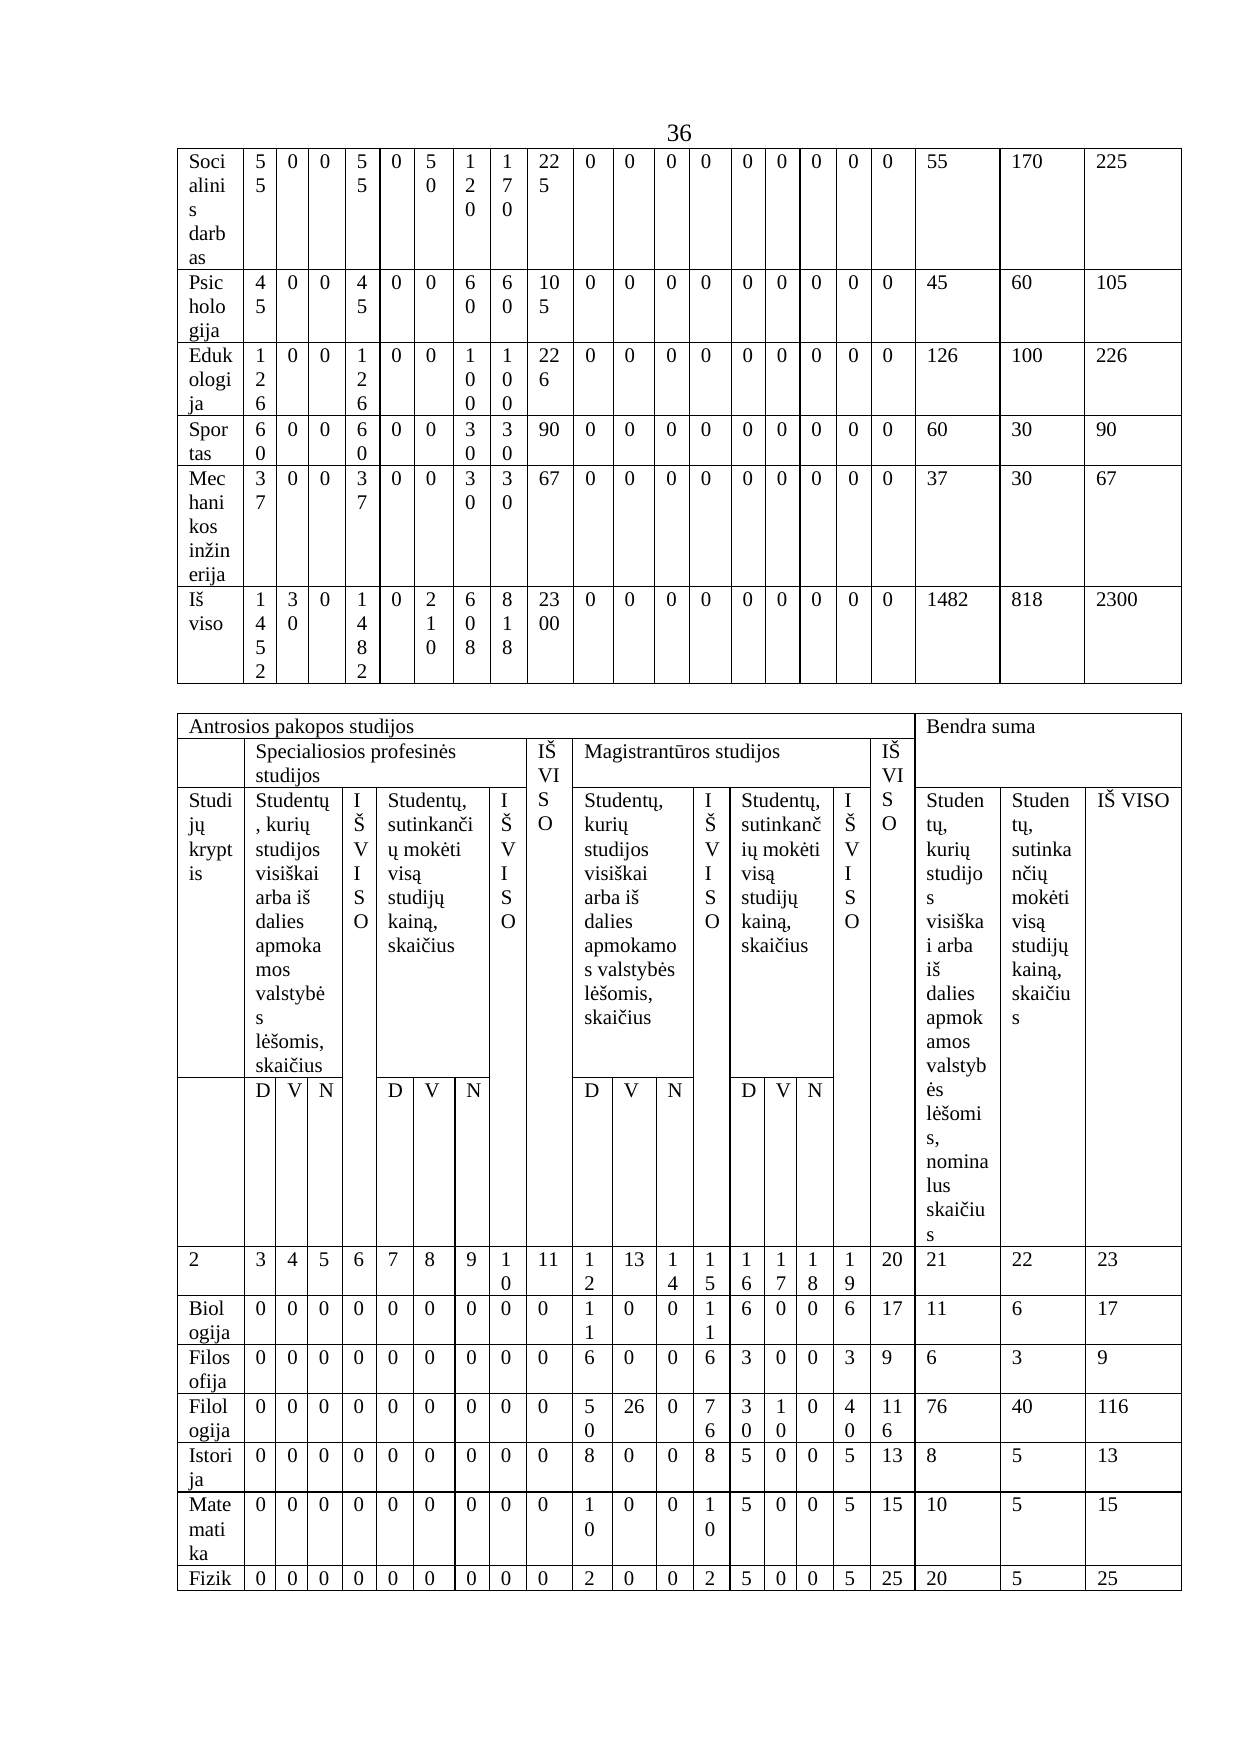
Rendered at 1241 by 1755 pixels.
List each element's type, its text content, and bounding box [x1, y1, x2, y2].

table_cell 0 [527, 1443, 572, 1491]
table_cell Specialiosios profesinės studijos [245, 739, 526, 787]
table_cell 0 [277, 270, 308, 342]
table_cell 0 [837, 416, 871, 464]
table_cell Filologija [178, 1394, 244, 1442]
table_cell 0 [655, 270, 689, 342]
table_cell 0 [613, 1296, 656, 1344]
table_cell 0 [381, 416, 414, 464]
table_cell 50 [573, 1394, 612, 1442]
table_cell 0 [377, 1296, 413, 1344]
table_cell 0 [797, 1443, 833, 1491]
table_cell 30 [454, 416, 490, 464]
table_cell 10 [765, 1394, 796, 1442]
table_cell 0 [801, 343, 836, 415]
table_cell 170 [1001, 149, 1084, 269]
table_cell 76 [916, 1394, 1000, 1442]
table_cell Studentų, sutinkančių mokėti visą studijų kainą, skaičius [731, 788, 833, 1077]
table_cell 60 [491, 270, 527, 342]
table_cell Studentų, kurių studijos visiškai arba iš dalies apmokamos valstybės lėšomis, skaičius [245, 788, 342, 1077]
table_cell 0 [872, 343, 915, 415]
table_cell 0 [343, 1566, 376, 1590]
table_cell 0 [381, 270, 414, 342]
table_cell D [377, 1078, 413, 1246]
table_cell Edukologija [178, 343, 243, 415]
table_cell 6 [694, 1345, 729, 1393]
table_cell Magistrantūros studijos [573, 739, 870, 787]
table_cell 0 [614, 149, 654, 269]
table_cell 0 [308, 1443, 342, 1491]
table_cell 0 [276, 1566, 307, 1590]
table_cell 116 [1086, 1394, 1181, 1442]
table_cell Studentų, kurių studijos visiškai arba iš dalies apmokamos valstybės lėšomis, nominalus skaičius [916, 788, 1000, 1246]
table_cell 818 [1001, 587, 1084, 683]
table_cell 226 [1085, 343, 1181, 415]
table_cell 0 [343, 1345, 376, 1393]
table_cell 0 [381, 466, 414, 586]
table_cell 17 [765, 1247, 796, 1295]
table_cell 0 [614, 343, 654, 415]
table_cell 0 [797, 1493, 833, 1564]
table_cell 5 [1001, 1443, 1085, 1491]
table_cell 1452 [244, 587, 276, 683]
table_cell 60 [454, 270, 490, 342]
table_cell 0 [343, 1394, 376, 1442]
table_cell 126 [346, 343, 379, 415]
table_cell N [456, 1078, 489, 1246]
table_cell 30 [1001, 416, 1084, 464]
table_cell 45 [346, 270, 379, 342]
table_cell 2 [694, 1566, 729, 1590]
table_cell Studentų, sutinkančių mokėti visą studijų kainą, skaičius [1001, 788, 1085, 1246]
table_cell 0 [381, 343, 414, 415]
table_cell 0 [381, 149, 414, 269]
table_cell 116 [871, 1394, 914, 1442]
table_cell 0 [456, 1493, 489, 1564]
table_cell 225 [528, 149, 573, 269]
table_cell 30 [491, 416, 527, 464]
table_cell 20 [916, 1566, 1000, 1590]
table_cell 2300 [528, 587, 573, 683]
table_cell 0 [690, 149, 731, 269]
table_cell 126 [916, 343, 999, 415]
table_cell 0 [766, 270, 799, 342]
table_cell 0 [308, 1296, 342, 1344]
table_cell 0 [801, 416, 836, 464]
table_cell 8 [573, 1443, 612, 1491]
table_cell 0 [245, 1443, 275, 1491]
table_cell 0 [766, 587, 799, 683]
table_cell 0 [837, 343, 871, 415]
table_cell 16 [731, 1247, 764, 1295]
table_cell Studentų, kurių studijos visiškai arba iš dalies apmokamos valstybės lėšomis, skaičius [573, 788, 693, 1077]
table_cell 0 [277, 343, 308, 415]
table_cell 100 [1001, 343, 1084, 415]
table_cell 0 [657, 1394, 693, 1442]
table_cell D [573, 1078, 612, 1246]
table_cell 45 [244, 270, 276, 342]
table_cell 0 [574, 466, 613, 586]
table_cell 105 [1085, 270, 1181, 342]
table_cell 30 [277, 587, 308, 683]
table_cell 0 [377, 1394, 413, 1442]
table_cell 0 [456, 1345, 489, 1393]
table_cell 6 [731, 1296, 764, 1344]
table_cell 3 [834, 1345, 870, 1393]
table_cell N [308, 1078, 342, 1246]
table_cell 0 [245, 1296, 275, 1344]
table_cell 0 [308, 1345, 342, 1393]
table_cell 55 [244, 149, 276, 269]
table_cell 170 [491, 149, 527, 269]
table_cell 0 [490, 1296, 526, 1344]
table_cell 0 [490, 1394, 526, 1442]
table_cell 126 [244, 343, 276, 415]
table_cell 0 [377, 1345, 413, 1393]
table_cell 0 [343, 1493, 376, 1564]
table_cell 0 [276, 1296, 307, 1344]
table_cell 0 [801, 149, 836, 269]
table_cell 0 [414, 1443, 454, 1491]
table_cell 1482 [346, 587, 379, 683]
table_cell IŠ VISO [871, 739, 914, 1246]
table_cell [178, 739, 244, 787]
table_cell 5 [1001, 1493, 1085, 1564]
table_cell 5 [731, 1493, 764, 1564]
table_cell 0 [415, 343, 453, 415]
table_cell 0 [377, 1443, 413, 1491]
table_cell 60 [244, 416, 276, 464]
table_cell 0 [614, 270, 654, 342]
table_cell 10 [490, 1247, 526, 1295]
table_cell 0 [414, 1345, 454, 1393]
table_cell 9 [1086, 1345, 1181, 1393]
table_cell 90 [1085, 416, 1181, 464]
table_cell 0 [276, 1493, 307, 1564]
table_cell 0 [657, 1345, 693, 1393]
table_cell Studentų, sutinkančių mokėti visą studijų kainą, skaičius [377, 788, 489, 1077]
table_cell 30 [491, 466, 527, 586]
table_cell 0 [527, 1345, 572, 1393]
table_cell 0 [732, 466, 765, 586]
table_cell 0 [309, 466, 345, 586]
table_cell V [613, 1078, 656, 1246]
table_cell V [765, 1078, 796, 1246]
table_cell 0 [801, 466, 836, 586]
table_cell 0 [690, 270, 731, 342]
table_cell 0 [657, 1296, 693, 1344]
table_cell 8 [414, 1247, 454, 1295]
table_cell 0 [309, 587, 345, 683]
table_cell 0 [732, 149, 765, 269]
table_cell 0 [614, 416, 654, 464]
table_cell 37 [916, 466, 999, 586]
table_cell V [276, 1078, 307, 1246]
table_cell 0 [765, 1566, 796, 1590]
table_cell 0 [655, 343, 689, 415]
table_cell 0 [657, 1443, 693, 1491]
table_cell 6 [834, 1296, 870, 1344]
table_cell 0 [872, 587, 915, 683]
table_cell 26 [613, 1394, 656, 1442]
table_cell 0 [527, 1493, 572, 1564]
table_cell 0 [490, 1345, 526, 1393]
table_cell 45 [916, 270, 999, 342]
table_cell 9 [871, 1345, 914, 1393]
table_cell 0 [277, 416, 308, 464]
table_cell 0 [655, 416, 689, 464]
table_cell 0 [574, 343, 613, 415]
table_cell 0 [837, 270, 871, 342]
table_cell 6 [916, 1345, 1000, 1393]
table_cell 0 [801, 270, 836, 342]
table_cell 0 [872, 416, 915, 464]
table_cell 30 [454, 466, 490, 586]
table_cell 0 [456, 1296, 489, 1344]
table_cell 3 [245, 1247, 275, 1295]
table_cell 0 [732, 343, 765, 415]
table_cell 0 [837, 466, 871, 586]
table_cell 14 [657, 1247, 693, 1295]
table_cell 0 [797, 1296, 833, 1344]
table_cell [178, 1078, 244, 1246]
table_cell 0 [277, 149, 308, 269]
table_cell D [245, 1078, 275, 1246]
table_cell 0 [797, 1394, 833, 1442]
table_cell 0 [277, 466, 308, 586]
table_cell 25 [871, 1566, 914, 1590]
table_cell 0 [766, 149, 799, 269]
table_cell IŠ VISO [834, 788, 870, 1246]
table_cell 5 [731, 1566, 764, 1590]
table_cell 0 [456, 1566, 489, 1590]
table_cell 0 [765, 1443, 796, 1491]
table_cell 210 [415, 587, 453, 683]
table_cell 5 [1001, 1566, 1085, 1590]
table_cell 226 [528, 343, 573, 415]
table_cell 22 [1001, 1247, 1085, 1295]
table_cell 0 [657, 1566, 693, 1590]
table_cell 0 [655, 466, 689, 586]
table_cell 0 [415, 466, 453, 586]
table_cell 0 [309, 343, 345, 415]
table_cell 9 [456, 1247, 489, 1295]
table_cell 0 [490, 1443, 526, 1491]
table_cell D [731, 1078, 764, 1246]
table_cell 60 [1001, 270, 1084, 342]
table_cell 55 [916, 149, 999, 269]
table_cell 5 [731, 1443, 764, 1491]
table_cell 120 [454, 149, 490, 269]
table_cell 4 [276, 1247, 307, 1295]
table_cell 0 [309, 416, 345, 464]
table_cell 18 [797, 1247, 833, 1295]
table_cell 818 [491, 587, 527, 683]
table_cell 15 [694, 1247, 729, 1295]
table_cell IŠ VISO [527, 739, 572, 1246]
table_cell 0 [837, 149, 871, 269]
table_cell 19 [834, 1247, 870, 1295]
table_cell 0 [527, 1566, 572, 1590]
table_cell 0 [276, 1345, 307, 1393]
table_cell 30 [1001, 466, 1084, 586]
table_cell 608 [454, 587, 490, 683]
table_cell 0 [245, 1394, 275, 1442]
table_cell Filosofija [178, 1345, 244, 1393]
table_cell 0 [456, 1443, 489, 1491]
table_cell 6 [343, 1247, 376, 1295]
table_cell 6 [1001, 1296, 1085, 1344]
table_cell 37 [244, 466, 276, 586]
table_cell 60 [346, 416, 379, 464]
table_cell 15 [1086, 1493, 1181, 1564]
table_cell 11 [573, 1296, 612, 1344]
table_cell 0 [690, 587, 731, 683]
table_cell 0 [613, 1493, 656, 1564]
table_cell 0 [574, 416, 613, 464]
table_cell 0 [655, 587, 689, 683]
table_cell 0 [872, 270, 915, 342]
table_cell 0 [766, 343, 799, 415]
table_cell 10 [573, 1493, 612, 1564]
table_cell IŠ VISO [1086, 788, 1181, 1246]
table_cell 10 [916, 1493, 1000, 1564]
table_cell 0 [309, 149, 345, 269]
table_cell 0 [797, 1345, 833, 1393]
table_cell 0 [732, 587, 765, 683]
table_cell 0 [614, 587, 654, 683]
table_cell 0 [732, 416, 765, 464]
table_cell 0 [690, 416, 731, 464]
table_cell 37 [346, 466, 379, 586]
table_header Antrosios pakopos studijos [178, 714, 914, 738]
table_cell 0 [766, 466, 799, 586]
table_cell 17 [1086, 1296, 1181, 1344]
table_cell 0 [690, 466, 731, 586]
table_cell 7 [377, 1247, 413, 1295]
table_header Bendra suma [916, 714, 1181, 787]
table_cell 55 [346, 149, 379, 269]
table_cell Matematika [178, 1493, 244, 1564]
table_cell 0 [613, 1345, 656, 1393]
table_cell 0 [415, 416, 453, 464]
table_cell 5 [834, 1493, 870, 1564]
table_cell 90 [528, 416, 573, 464]
table_cell 13 [1086, 1443, 1181, 1491]
table_cell 67 [1085, 466, 1181, 586]
table_cell 0 [377, 1493, 413, 1564]
table_cell 40 [1001, 1394, 1085, 1442]
table_cell 0 [614, 466, 654, 586]
table_cell 1482 [916, 587, 999, 683]
table_cell 0 [527, 1296, 572, 1344]
table_cell 8 [694, 1443, 729, 1491]
table_cell 100 [491, 343, 527, 415]
table_cell Iš viso [178, 587, 243, 683]
table_cell Socialinis darbas [178, 149, 243, 269]
table_cell 0 [574, 149, 613, 269]
table_cell 20 [871, 1247, 914, 1295]
table_cell 0 [690, 343, 731, 415]
table_cell 0 [657, 1493, 693, 1564]
table_cell 0 [276, 1443, 307, 1491]
table_cell 5 [834, 1566, 870, 1590]
table_cell 0 [801, 587, 836, 683]
table_cell 0 [456, 1394, 489, 1442]
table_cell 13 [613, 1247, 656, 1295]
table_cell 76 [694, 1394, 729, 1442]
table_cell 0 [245, 1345, 275, 1393]
table_cell N [797, 1078, 833, 1246]
table_cell 225 [1085, 149, 1181, 269]
table_cell 0 [415, 270, 453, 342]
table_cell 0 [414, 1566, 454, 1590]
table_cell 8 [916, 1443, 1000, 1491]
table_cell 0 [381, 587, 414, 683]
table_cell 0 [574, 587, 613, 683]
table_cell 0 [574, 270, 613, 342]
table_cell IŠ VISO [694, 788, 729, 1246]
table_cell Psichologija [178, 270, 243, 342]
table_cell 60 [916, 416, 999, 464]
table_cell 21 [916, 1247, 1000, 1295]
table_cell V [414, 1078, 454, 1246]
table_cell 100 [454, 343, 490, 415]
table_cell 6 [573, 1345, 612, 1393]
table_cell 23 [1086, 1247, 1181, 1295]
table_cell Fizik [178, 1566, 244, 1590]
table_cell 30 [731, 1394, 764, 1442]
table_cell 0 [765, 1345, 796, 1393]
table_cell Istorija [178, 1443, 244, 1491]
table_cell 0 [308, 1493, 342, 1564]
table_cell 0 [527, 1394, 572, 1442]
table_cell 67 [528, 466, 573, 586]
table_cell 0 [308, 1566, 342, 1590]
table_cell 5 [308, 1247, 342, 1295]
table_cell 2 [178, 1247, 244, 1295]
table_cell 0 [343, 1296, 376, 1344]
table_cell 0 [245, 1566, 275, 1590]
table_cell 0 [343, 1443, 376, 1491]
table_cell 0 [613, 1443, 656, 1491]
table_cell 0 [308, 1394, 342, 1442]
table_cell 0 [655, 149, 689, 269]
table_cell 15 [871, 1493, 914, 1564]
table_cell 0 [414, 1296, 454, 1344]
table_cell 13 [871, 1443, 914, 1491]
table_cell 11 [527, 1247, 572, 1295]
table_cell Biologija [178, 1296, 244, 1344]
table_cell 0 [797, 1566, 833, 1590]
table_cell IŠ VISO [343, 788, 376, 1246]
table_cell IŠ VISO [490, 788, 526, 1246]
table_cell 0 [309, 270, 345, 342]
table_cell 0 [872, 149, 915, 269]
table_cell 0 [377, 1566, 413, 1590]
table_cell 0 [732, 270, 765, 342]
table_cell 25 [1086, 1566, 1181, 1590]
table_cell 10 [694, 1493, 729, 1564]
table_cell 105 [528, 270, 573, 342]
table_cell 11 [916, 1296, 1000, 1344]
table_cell 40 [834, 1394, 870, 1442]
table_cell 0 [765, 1493, 796, 1564]
table_cell Studijų kryptis [178, 788, 244, 1077]
table_cell 0 [765, 1296, 796, 1344]
table_cell 50 [415, 149, 453, 269]
table_cell Sportas [178, 416, 243, 464]
table_cell N [657, 1078, 693, 1246]
table_cell 3 [731, 1345, 764, 1393]
table_cell 0 [490, 1566, 526, 1590]
table_cell 0 [414, 1394, 454, 1442]
table_cell 17 [871, 1296, 914, 1344]
table_cell 0 [837, 587, 871, 683]
table_cell 12 [573, 1247, 612, 1295]
table_cell 11 [694, 1296, 729, 1344]
table_cell 2 [573, 1566, 612, 1590]
table_cell 0 [245, 1493, 275, 1564]
table_cell 0 [613, 1566, 656, 1590]
table_cell 0 [276, 1394, 307, 1442]
table_cell 5 [834, 1443, 870, 1491]
table_cell 0 [766, 416, 799, 464]
table_cell 0 [872, 466, 915, 586]
table_cell 2300 [1085, 587, 1181, 683]
table_cell 0 [414, 1493, 454, 1564]
table_cell Mechanikos inžinerija [178, 466, 243, 586]
table_cell 0 [490, 1493, 526, 1564]
table_cell 3 [1001, 1345, 1085, 1393]
